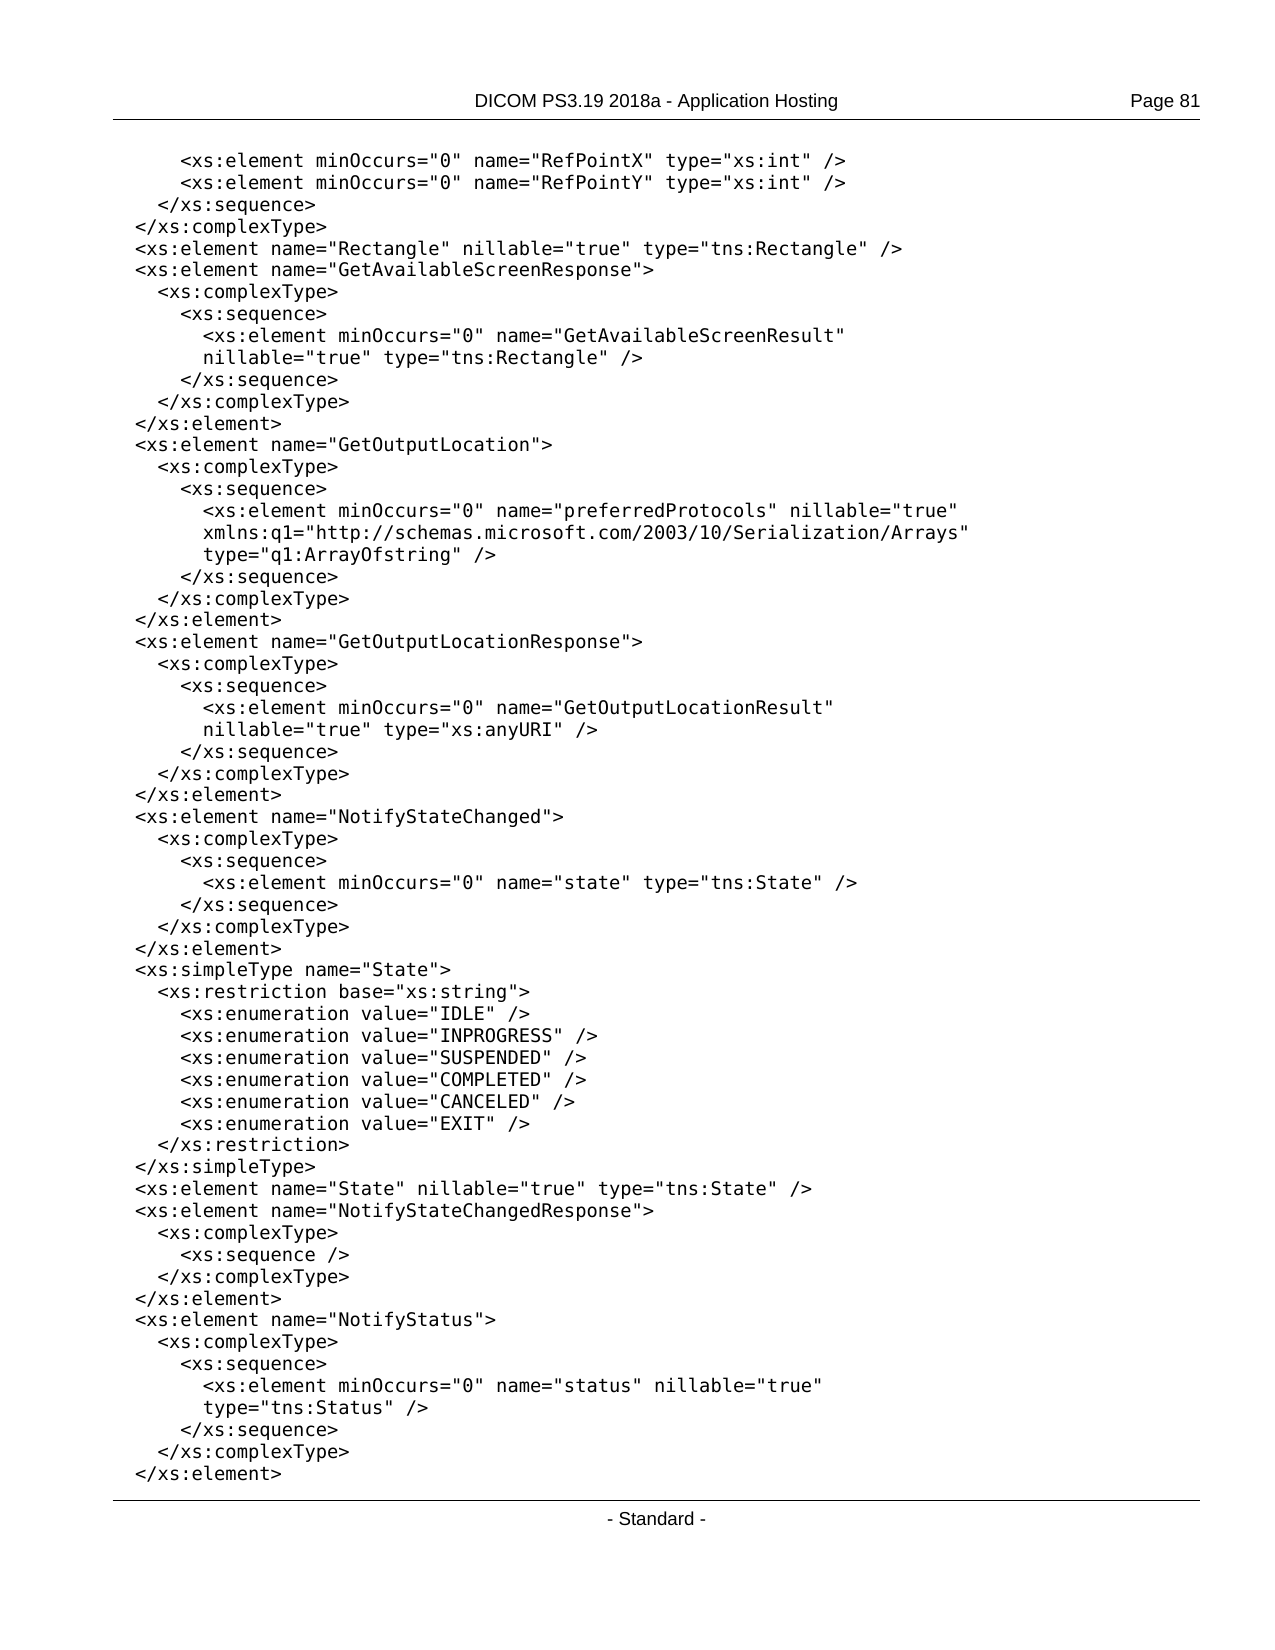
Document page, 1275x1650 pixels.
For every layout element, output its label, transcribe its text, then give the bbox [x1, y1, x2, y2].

text <xs:element minOccurs="0" name="RefPointX" type="xs:int" /> <xs:element minOccurs="0" name="RefPointY" type="xs:int" /> </xs:sequence> </xs:complexType> <xs:element name="Rectangle" nillable="true" type="tns:Rectangle" /> <xs:element name="GetAvailableScreenResponse"> <xs:complexType> <xs:sequence> <xs:element minOccurs="0" name="GetAvailableScreenResult" nillable="true" type="tns:Rectangle" /> </xs:sequence> </xs:complexType> </xs:element> <xs:element name="GetOutputLocation"> <xs:complexType> <xs:sequence> <xs:element minOccurs="0" name="preferredProtocols" nillable="true" xmlns:q1="http://schemas.microsoft.com/2003/10/Serialization/Arrays" type="q1:ArrayOfstring" /> </xs:sequence> </xs:complexType> </xs:element> <xs:element name="GetOutputLocationResponse"> <xs:complexType> <xs:sequence> <xs:element minOccurs="0" name="GetOutputLocationResult" nillable="true" type="xs:anyURI" /> </xs:sequence> </xs:complexType> </xs:element> <xs:element name="NotifyStateChanged"> <xs:complexType> <xs:sequence> <xs:element minOccurs="0" name="state" type="tns:State" /> </xs:sequence> </xs:complexType> </xs:element> <xs:simpleType name="State"> <xs:restriction base="xs:string"> <xs:enumeration value="IDLE" /> <xs:enumeration value="INPROGRESS" /> <xs:enumeration value="SUSPENDED" /> <xs:enumeration value="COMPLETED" /> <xs:enumeration value="CANCELED" /> <xs:enumeration value="EXIT" /> </xs:restriction> </xs:simpleType> <xs:element name="State" nillable="true" type="tns:State" /> <xs:element name="NotifyStateChangedResponse"> <xs:complexType> <xs:sequence /> </xs:complexType> </xs:element> <xs:element name="NotifyStatus"> <xs:complexType> <xs:sequence> <xs:element minOccurs="0" name="status" nillable="true" type="tns:Status" /> </xs:sequence> </xs:complexType> </xs:element> [112, 150, 1200, 1484]
